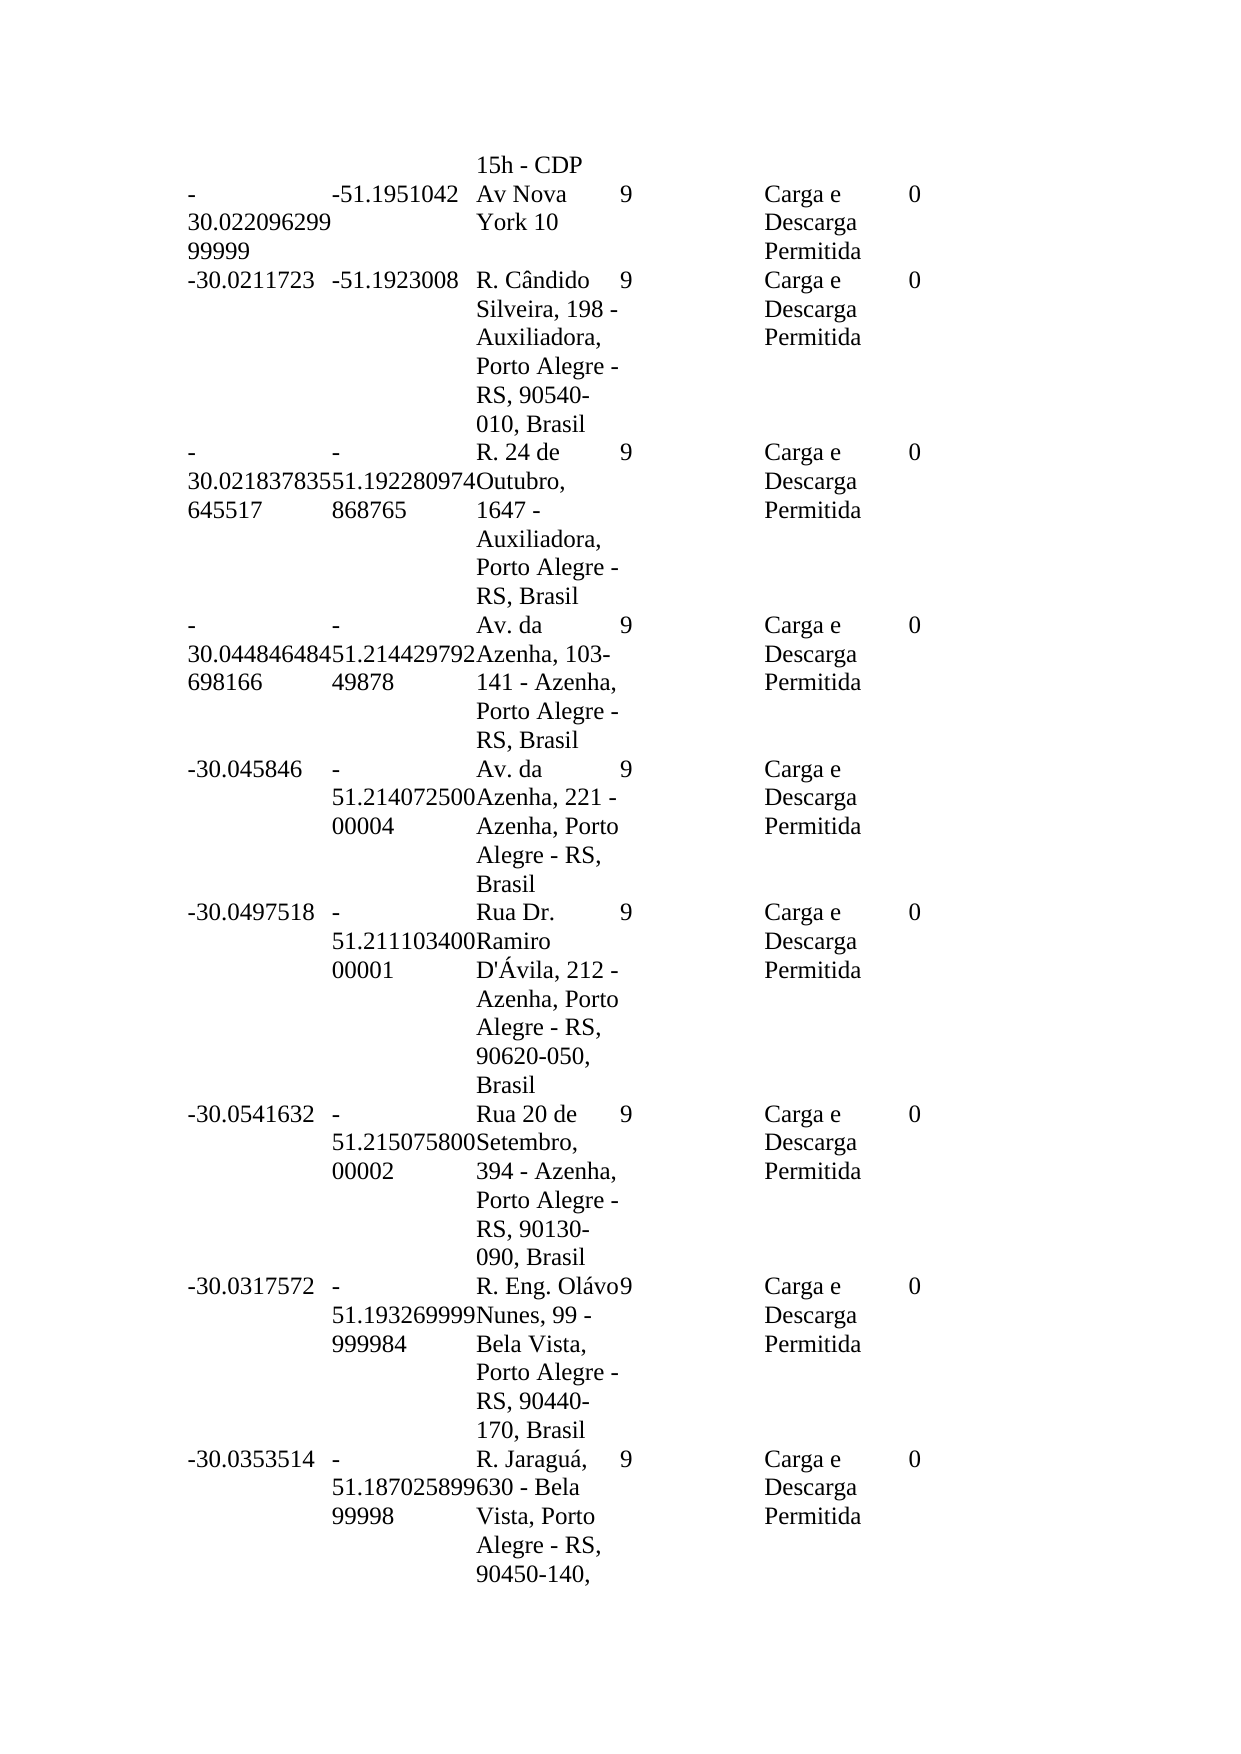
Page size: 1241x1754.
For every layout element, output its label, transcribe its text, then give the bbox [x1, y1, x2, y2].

table_cell [908, 150, 1053, 179]
table_cell Carga e Descarga Permitida [764, 1444, 908, 1587]
table_cell R. Jaraguá, 630 - Bela Vista, Porto Alegre - RS, 90450-140, [476, 1444, 620, 1587]
table_cell [908, 754, 1053, 897]
table_cell -30.0541632 [188, 1099, 332, 1271]
table_cell Carga e Descarga Permitida [764, 898, 908, 1099]
table_cell -30.044846484698166 [188, 610, 332, 754]
table_cell R. Eng. Olávo Nunes, 99 - Bela Vista, Porto Alegre - RS, 90440-170, Brasil [476, 1271, 620, 1444]
table_cell -51.21407250000004 [332, 754, 476, 897]
table_cell Rua Dr. Ramiro D'Ávila, 212 - Azenha, Porto Alegre - RS, 90620-050, Brasil [476, 898, 620, 1099]
table_cell -30.02209629999999 [188, 179, 332, 265]
table_cell Carga e Descarga Permitida [764, 1271, 908, 1444]
table_cell R. 24 de Outubro, 1647 - Auxiliadora, Porto Alegre - RS, Brasil [476, 438, 620, 610]
table_cell 0 [908, 1271, 1053, 1444]
table_cell -30.021837835645517 [188, 438, 332, 610]
table_cell Carga e Descarga Permitida [764, 438, 908, 610]
table_cell R. Cândido Silveira, 198 - Auxiliadora, Porto Alegre - RS, 90540-010, Brasil [476, 265, 620, 437]
table_cell -51.21442979249878 [332, 610, 476, 754]
table_cell 9 [620, 610, 764, 754]
table_cell Carga e Descarga Permitida [764, 179, 908, 265]
table_cell -51.18702589999998 [332, 1444, 476, 1587]
table_cell 9 [620, 1099, 764, 1271]
table_cell -30.0497518 [188, 898, 332, 1099]
table_cell 9 [620, 1271, 764, 1444]
table_cell 9 [620, 1444, 764, 1587]
table_cell Av. da Azenha, 103-141 - Azenha, Porto Alegre - RS, Brasil [476, 610, 620, 754]
table_cell [764, 150, 908, 179]
table_cell 9 [620, 179, 764, 265]
table_cell -51.193269999999984 [332, 1271, 476, 1444]
table_cell -30.0211723 [188, 265, 332, 437]
table_cell Av Nova York 10 [476, 179, 620, 265]
table_cell -51.21507580000002 [332, 1099, 476, 1271]
table_cell -30.045846 [188, 754, 332, 897]
table_cell 15h - CDP [476, 150, 620, 179]
table_cell -30.0317572 [188, 1271, 332, 1444]
table_cell -30.0353514 [188, 1444, 332, 1587]
table_cell 0 [908, 265, 1053, 437]
table_cell Carga e Descarga Permitida [764, 1099, 908, 1271]
table_cell 0 [908, 179, 1053, 265]
table_cell Carga e Descarga Permitida [764, 610, 908, 754]
table_cell [332, 150, 476, 179]
table_cell Av. da Azenha, 221 - Azenha, Porto Alegre - RS, Brasil [476, 754, 620, 897]
table_cell -51.1923008 [332, 265, 476, 437]
table_cell 9 [620, 438, 764, 610]
table_cell 9 [620, 265, 764, 437]
table_cell -51.1951042 [332, 179, 476, 265]
table_cell Carga e Descarga Permitida [764, 754, 908, 897]
table_cell -51.21110340000001 [332, 898, 476, 1099]
table_cell 0 [908, 610, 1053, 754]
table_cell 9 [620, 898, 764, 1099]
table_cell Rua 20 de Setembro, 394 - Azenha, Porto Alegre - RS, 90130-090, Brasil [476, 1099, 620, 1271]
table_cell -51.192280974868765 [332, 438, 476, 610]
table_cell [620, 150, 764, 179]
table_cell 0 [908, 438, 1053, 610]
table_cell 9 [620, 754, 764, 897]
table_cell 0 [908, 1099, 1053, 1271]
table_cell 0 [908, 1444, 1053, 1587]
table_cell Carga e Descarga Permitida [764, 265, 908, 437]
table_cell 0 [908, 898, 1053, 1099]
table_cell [188, 150, 332, 179]
